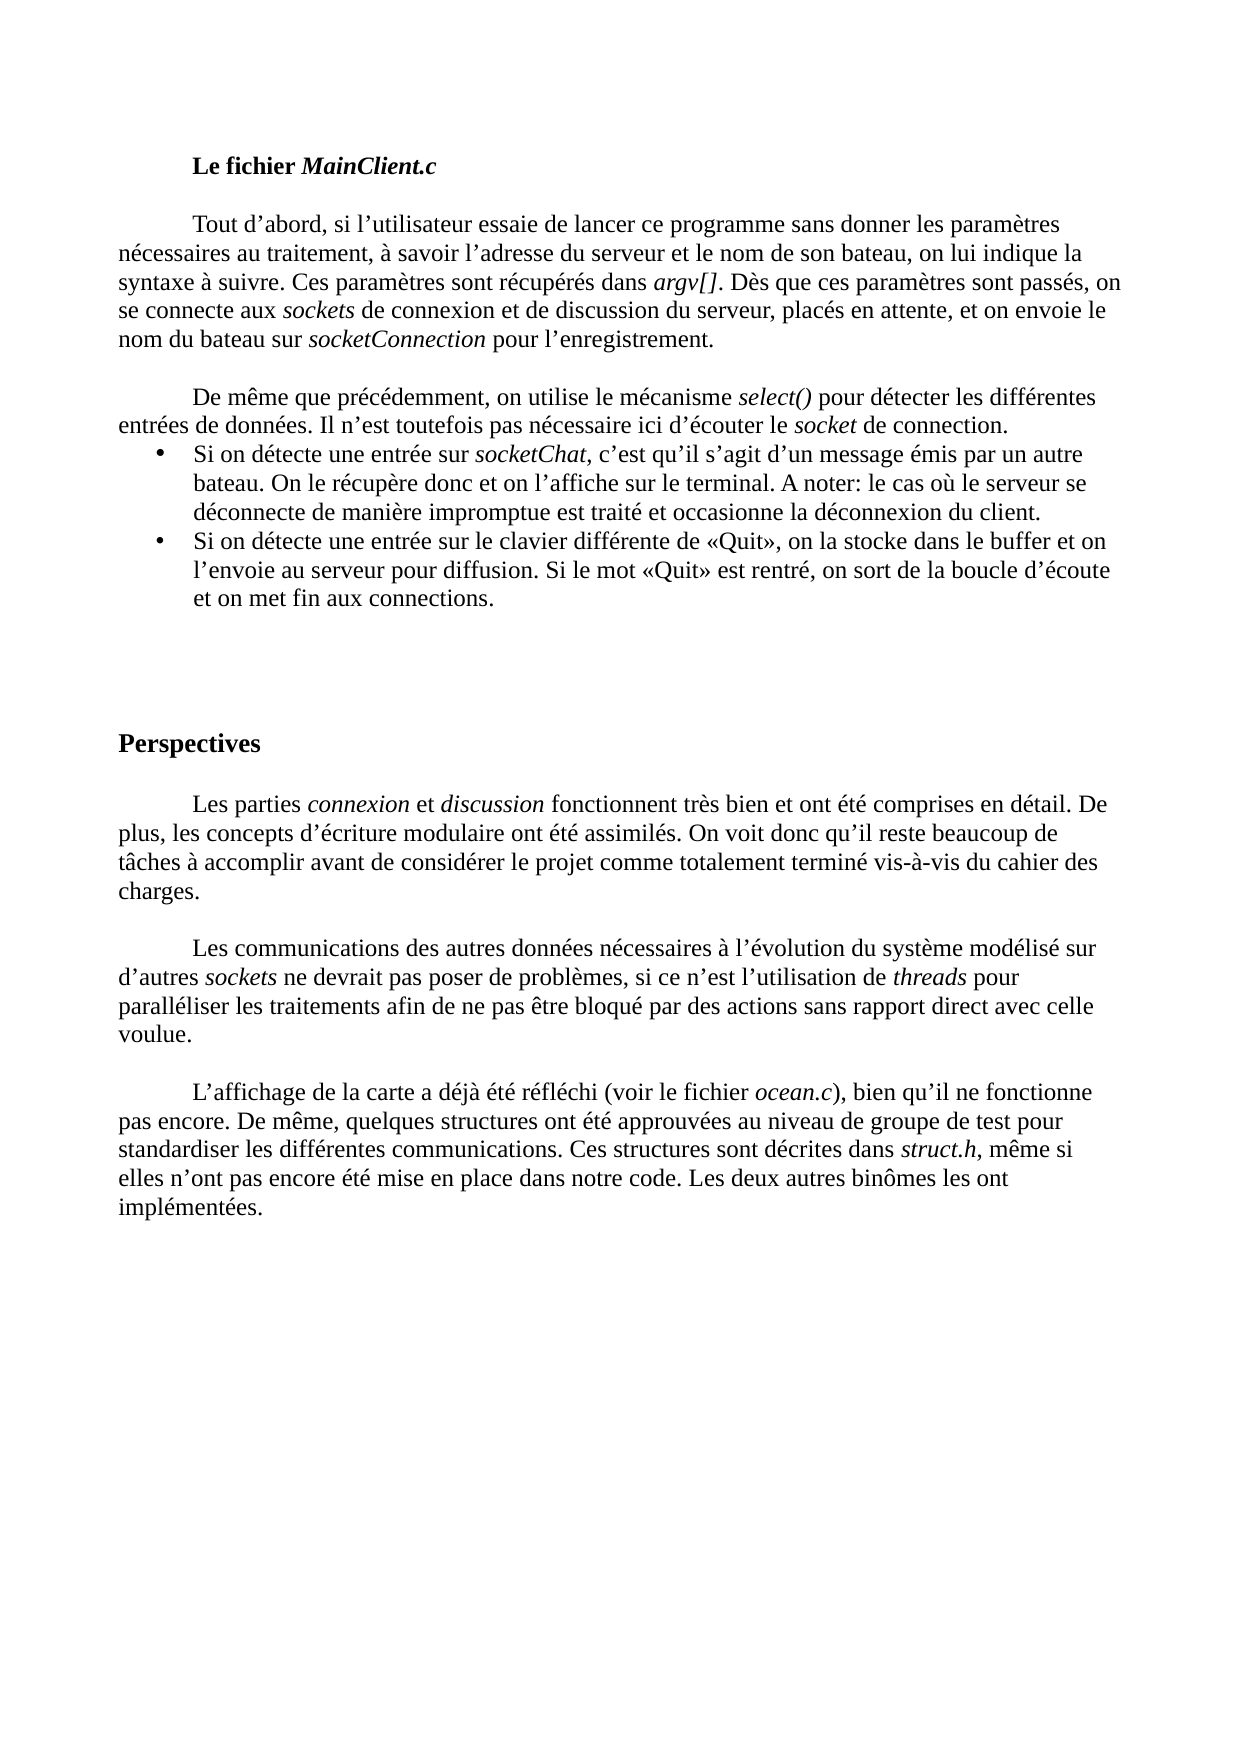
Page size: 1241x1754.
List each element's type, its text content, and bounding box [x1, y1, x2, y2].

text L’affichage de la carte a déjà été réfléchi (voir le fichier ocean.c), bien qu’il ne fonctionne pas encore. De même, quelques structures ont été approuvées au niveau de groupe de test pour standardiser les différentes communications. Ces structures sont décrites dans struct.h, même si elles n’ont pas encore été mise en place dans notre code. Les deux autres binômes les ont implémentées. [118, 1077, 1122, 1221]
list Si on détecte une entrée sur socketChat, c’est qu’il s’agit d’un message émis par un autre bateau. On le récupère donc et on l’affiche sur le terminal. A noter: le cas où le serveur se déconnecte de manière impromptue est traité et occasionne la déconnexion du client. [156, 439, 1122, 526]
text Tout d’abord, si l’utilisateur essaie de lancer ce programme sans donner les paramètres nécessaires au traitement, à savoir l’adresse du serveur et le nom de son bateau, on lui indique la syntaxe à suivre. Ces paramètres sont récupérés dans argv[]. Dès que ces paramètres sont passés, on se connecte aux sockets de connexion et de discussion du serveur, placés en attente, et on envoie le nom du bateau sur socketConnection pour l’enregistrement. [118, 209, 1122, 353]
text Les parties connexion et discussion fonctionnent très bien et ont été comprises en détail. De plus, les concepts d’écriture modulaire ont été assimilés. On voit donc qu’il reste beaucoup de tâches à accomplir avant de considérer le projet comme totalement terminé vis-à-vis du cahier des charges. [118, 789, 1122, 904]
text Les communications des autres données nécessaires à l’évolution du système modélisé sur d’autres sockets ne devrait pas poser de problèmes, si ce n’est l’utilisation de threads pour paralléliser les traitements afin de ne pas être bloqué par des actions sans rapport direct avec celle voulue. [118, 933, 1122, 1048]
text Le fichier MainClient.c [118, 149, 1122, 180]
text Perspectives [118, 727, 1122, 758]
text De même que précédemment, on utilise le mécanisme select() pour détecter les différentes entrées de données. Il n’est toutefois pas nécessaire ici d’écouter le socket de connection. [118, 382, 1122, 439]
list Si on détecte une entrée sur le clavier différente de «Quit», on la stocke dans le buffer et on l’envoie au serveur pour diffusion. Si le mot «Quit» est rentré, on sort de la boucle d’écoute et on met fin aux connections. [156, 526, 1122, 612]
